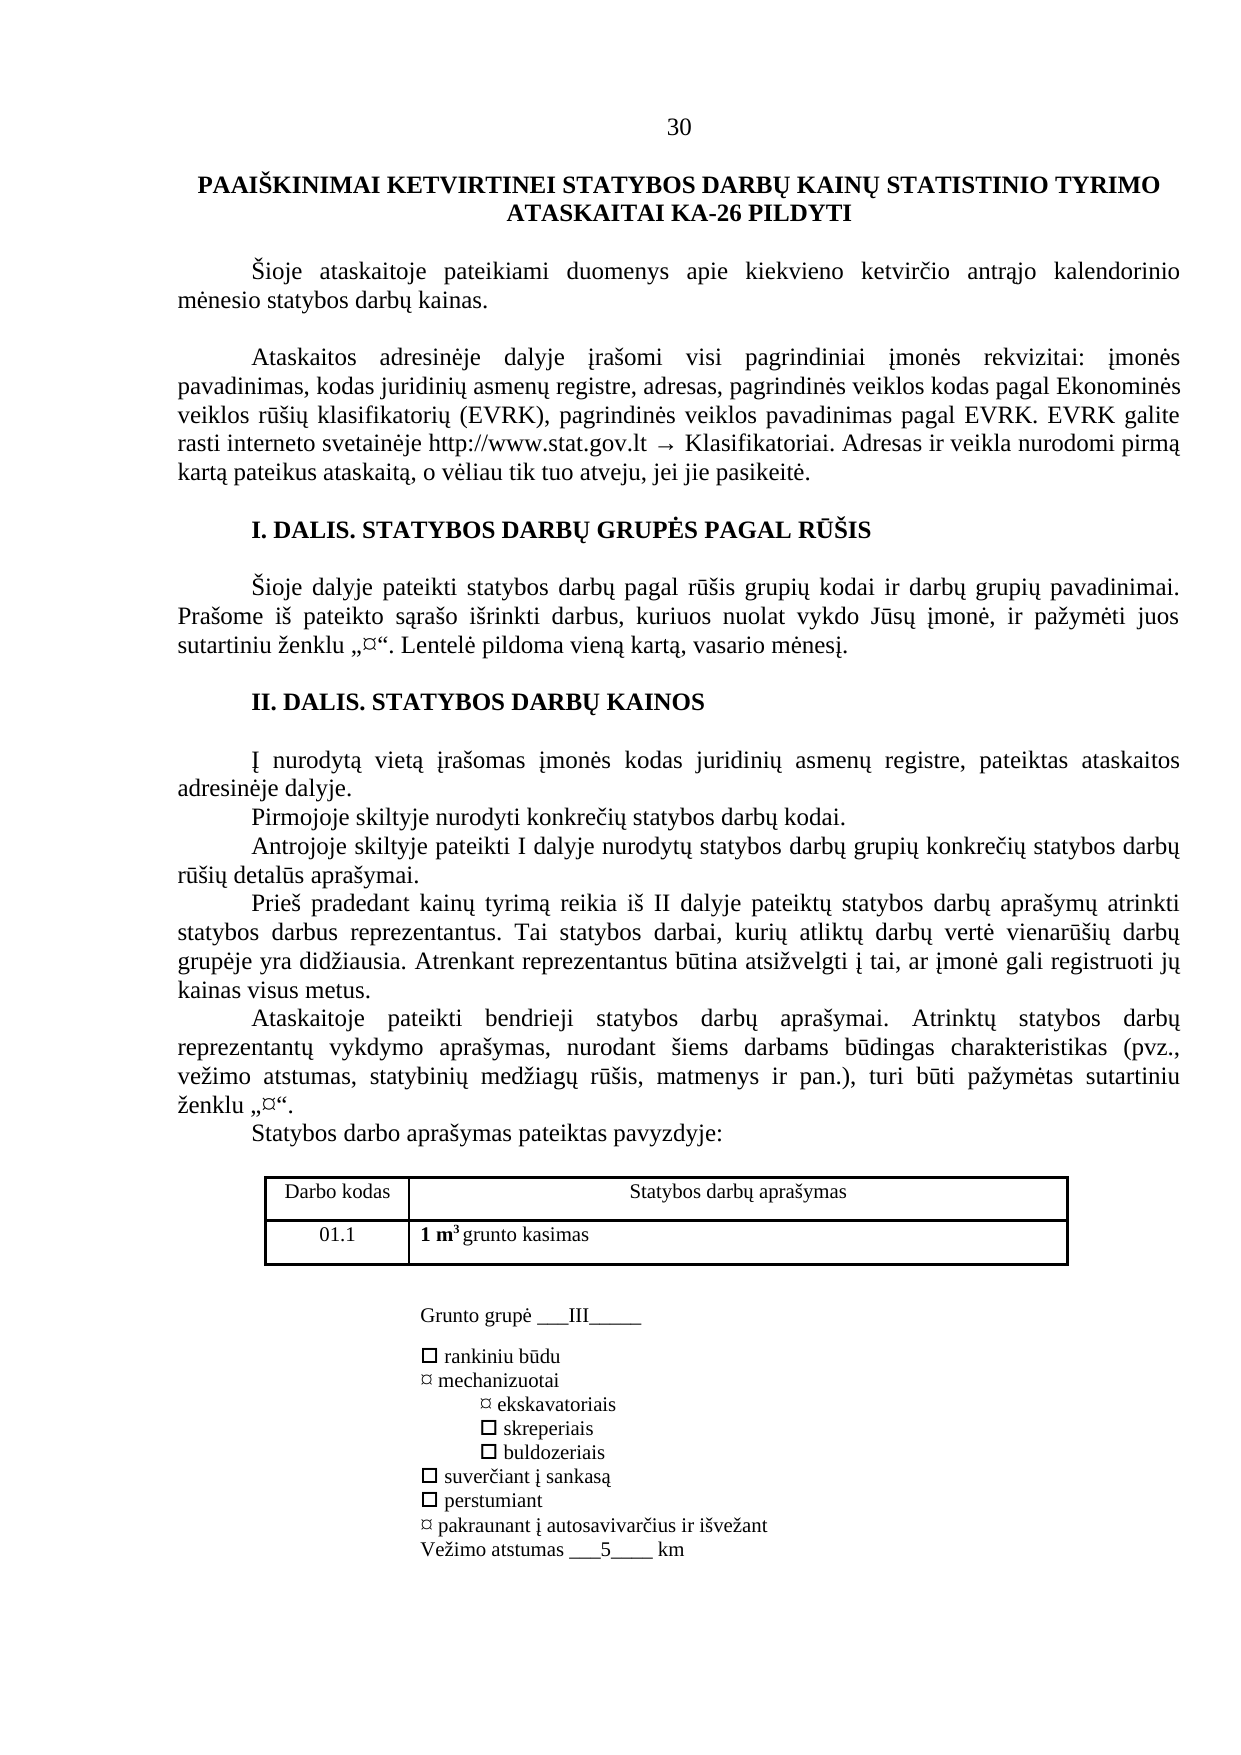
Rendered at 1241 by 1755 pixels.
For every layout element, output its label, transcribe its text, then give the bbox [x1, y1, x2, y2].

text Į nurodytą vietą įrašomas įmonės kodas juridinių asmenų registre, pateiktas ataskaitos adresinėje dalyje. [177, 745, 1181, 802]
table_cell [266, 1266, 409, 1303]
table_cell  skreperiais [409, 1416, 1067, 1440]
table_cell [266, 1513, 409, 1537]
table_cell 01.1 [267, 1222, 408, 1262]
table_cell [266, 1464, 409, 1488]
text Statybos darbo aprašymas pateiktas pavyzdyje: [177, 1118, 1181, 1147]
text Antrojoje skiltyje pateikti I dalyje nurodytų statybos darbų grupių konkrečių statybos darbų rūšių detalūs aprašymai. [177, 831, 1181, 888]
text Šioje ataskaitoje pateikiami duomenys apie kiekvieno ketvirčio antrąjo kalendorinio mėnesio statybos darbų kainas. [177, 256, 1181, 313]
table_header Statybos darbų aprašymas [410, 1179, 1066, 1219]
table_cell [266, 1440, 409, 1464]
table_cell  ekskavatoriais [409, 1392, 1067, 1416]
table_cell [266, 1416, 409, 1440]
table_header Darbo kodas [267, 1179, 408, 1219]
table_cell [266, 1344, 409, 1368]
text II. DALIS. STATYBOS DARBŲ KAINOS [177, 687, 1181, 716]
table_cell [266, 1537, 409, 1561]
table_cell 1 m3 grunto kasimas [410, 1222, 1066, 1262]
table_cell [266, 1392, 409, 1416]
text Pirmojoje skiltyje nurodyti konkrečių statybos darbų kodai. [177, 802, 1181, 831]
table_cell [266, 1303, 409, 1344]
text Ataskaitos adresinėje dalyje įrašomi visi pagrindiniai įmonės rekvizitai: įmonės pavadinimas, kodas juridinių asmenų registre, adresas, pagrindinės veiklos kodas pagal Ekonominės veiklos rūšių klasifikatorių (EVRK), pagrindinės veiklos pavadinimas pagal EVRK. EVRK galite rasti interneto svetainėje http://www.stat.gov.lt → Klasifikatoriai. Adresas ir veikla nurodomi pirmą kartą pateikus ataskaitą, o vėliau tik tuo atveju, jei jie pasikeitė. [177, 342, 1181, 486]
table_cell  mechanizuotai [409, 1368, 1067, 1392]
table_cell  perstumiant [409, 1489, 1067, 1512]
table_cell  buldozeriais [409, 1440, 1067, 1464]
table_cell Grunto grupė ___III_____ [409, 1303, 1067, 1344]
text PAAIŠKINIMAI KETVIRTINEI STATYBOS DARBŲ KAINŲ STATISTINIO TYRIMO ATASKAITAI KA-26 PILDYTI [177, 170, 1181, 227]
table_cell Vežimo atstumas ___5____ km [409, 1537, 1067, 1561]
table_cell  pakraunant į autosavivarčius ir išvežant [409, 1513, 1067, 1537]
text Ataskaitoje pateikti bendrieji statybos darbų aprašymai. Atrinktų statybos darbų reprezentantų vykdymo aprašymas, nurodant šiems darbams būdingas charakteristikas (pvz., vežimo atstumas, statybinių medžiagų rūšis, matmenys ir pan.), turi būti pažymėtas sutartiniu ženklu „“. [177, 1003, 1181, 1118]
text I. DALIS. STATYBOS DARBŲ GRUPĖS PAGAL RŪŠIS [177, 515, 1181, 543]
text Šioje dalyje pateikti statybos darbų pagal rūšis grupių kodai ir darbų grupių pavadinimai. Prašome iš pateikto sąrašo išrinkti darbus, kuriuos nuolat vykdo Jūsų įmonė, ir pažymėti juos sutartiniu ženklu „“. Lentelė pildoma vieną kartą, vasario mėnesį. [177, 572, 1181, 658]
table_cell [266, 1368, 409, 1392]
table_cell  rankiniu būdu [409, 1344, 1067, 1368]
table_cell  suverčiant į sankasą [409, 1464, 1067, 1488]
text Prieš pradedant kainų tyrimą reikia iš II dalyje pateiktų statybos darbų aprašymų atrinkti statybos darbus reprezentantus. Tai statybos darbai, kurių atliktų darbų vertė vienarūšių darbų grupėje yra didžiausia. Atrenkant reprezentantus būtina atsižvelgti į tai, ar įmonė gali registruoti jų kainas visus metus. [177, 888, 1181, 1003]
table_cell [409, 1266, 1067, 1303]
table_cell [266, 1489, 409, 1512]
